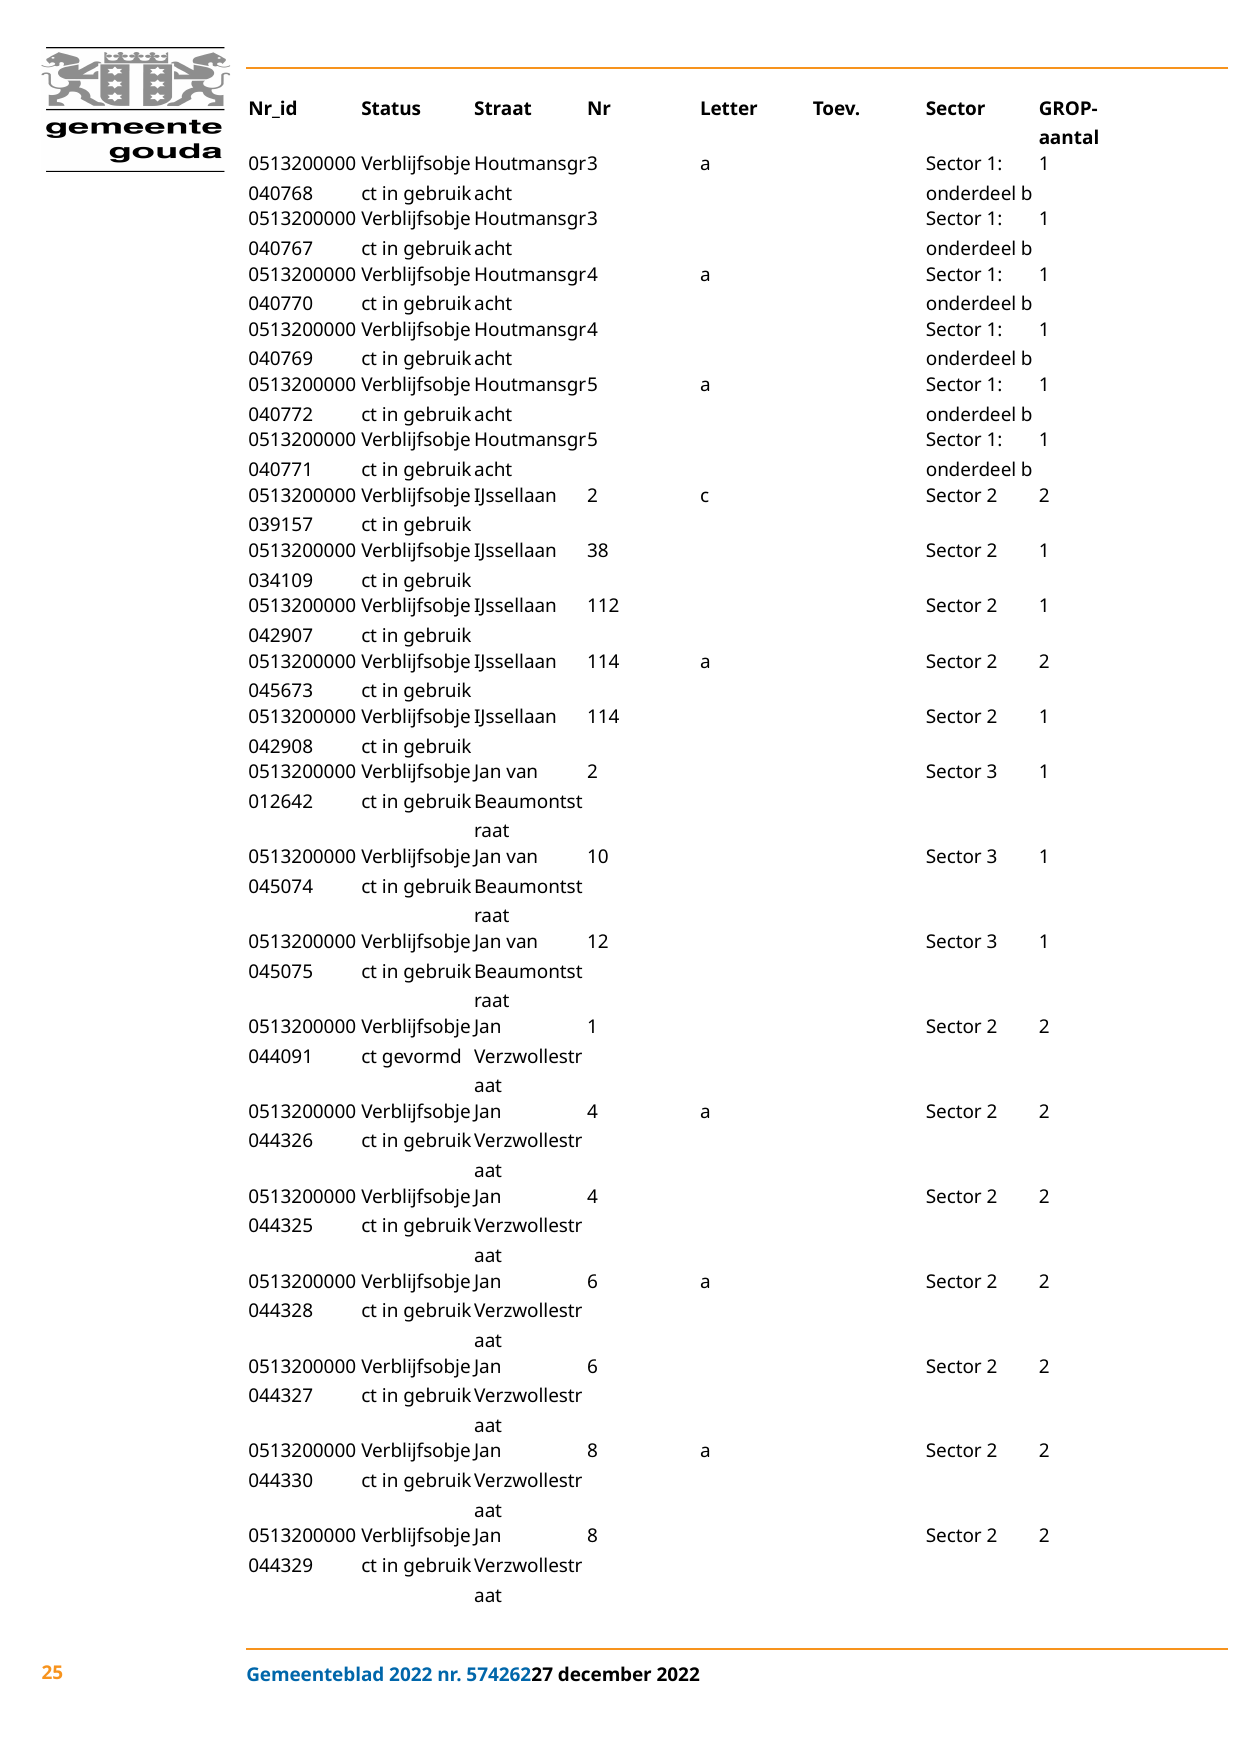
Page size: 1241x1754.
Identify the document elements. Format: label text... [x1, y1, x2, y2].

table_cell 114 [587, 648, 700, 703]
table_cell Jan Verzwollestraat [474, 1013, 587, 1098]
table_cell [813, 1268, 926, 1353]
table_cell 0513200000040767 [248, 205, 361, 261]
table_cell 6 [587, 1268, 700, 1353]
table_cell 0513200000040770 [248, 261, 361, 316]
table_cell Sector 1: onderdeel b [926, 205, 1038, 261]
table_cell 0513200000040768 [248, 150, 361, 205]
table_cell [813, 150, 926, 205]
table_cell 0513200000040772 [248, 371, 361, 427]
table_cell 12 [587, 928, 700, 1013]
table_cell [813, 759, 926, 843]
table_cell 1 [1039, 759, 1152, 843]
table_cell Verblijfsobject in gebruik [361, 427, 474, 482]
table_cell 0513200000044328 [248, 1268, 361, 1353]
table_cell 1 [587, 1013, 700, 1098]
table_header Sector [926, 95, 1038, 150]
table_cell 0513200000012642 [248, 759, 361, 843]
table_cell Sector 2 [926, 593, 1038, 648]
table_cell 2 [1039, 1013, 1152, 1098]
table_cell [700, 928, 813, 1013]
table_cell a [700, 371, 813, 427]
table_cell Verblijfsobject in gebruik [361, 482, 474, 537]
table_cell [813, 537, 926, 593]
table_cell 1 [1039, 427, 1152, 482]
table_cell 2 [587, 759, 700, 843]
table_cell Jan Verzwollestraat [474, 1523, 587, 1607]
table_cell IJssellaan [474, 482, 587, 537]
table_cell Verblijfsobject in gebruik [361, 1353, 474, 1438]
table_cell Verblijfsobject in gebruik [361, 1268, 474, 1353]
table_cell IJssellaan [474, 593, 587, 648]
table_header Toev. [813, 95, 926, 150]
table_cell [813, 593, 926, 648]
table_cell Jan Verzwollestraat [474, 1098, 587, 1183]
table_header Nr_id [248, 95, 361, 150]
table_cell 2 [1039, 482, 1152, 537]
table_cell Jan van Beaumontstraat [474, 759, 587, 843]
table_cell 4 [587, 261, 700, 316]
table_cell Houtmansgracht [474, 205, 587, 261]
table_cell Jan Verzwollestraat [474, 1353, 587, 1438]
table_cell a [700, 1098, 813, 1183]
table_cell [700, 1013, 813, 1098]
table_cell Sector 2 [926, 1268, 1038, 1353]
table_cell 1 [1039, 316, 1152, 371]
table_cell a [700, 150, 813, 205]
table_cell 1 [1039, 844, 1152, 928]
table_cell 0513200000045673 [248, 648, 361, 703]
table_cell Verblijfsobject in gebruik [361, 316, 474, 371]
table_cell IJssellaan [474, 703, 587, 758]
table_cell Houtmansgracht [474, 150, 587, 205]
table_cell 2 [1039, 1353, 1152, 1438]
table_cell Houtmansgracht [474, 371, 587, 427]
table_cell [700, 205, 813, 261]
table_cell 38 [587, 537, 700, 593]
table_cell 1 [1039, 371, 1152, 427]
table_cell [700, 1523, 813, 1607]
table_cell 2 [1039, 1268, 1152, 1353]
table_cell 2 [1039, 1183, 1152, 1268]
table_cell [813, 261, 926, 316]
table_cell 8 [587, 1438, 700, 1523]
table_cell [700, 427, 813, 482]
table_cell Jan van Beaumontstraat [474, 928, 587, 1013]
table_cell [813, 1523, 926, 1607]
table_cell Sector 2 [926, 648, 1038, 703]
table_cell 1 [1039, 261, 1152, 316]
table_cell Sector 3 [926, 844, 1038, 928]
table_cell Verblijfsobject in gebruik [361, 371, 474, 427]
table_cell Jan van Beaumontstraat [474, 844, 587, 928]
table_cell Verblijfsobject gevormd [361, 1013, 474, 1098]
table_cell Jan Verzwollestraat [474, 1268, 587, 1353]
table_cell [700, 1353, 813, 1438]
table_cell 0513200000044325 [248, 1183, 361, 1268]
table_cell [813, 316, 926, 371]
table_cell Sector 2 [926, 1098, 1038, 1183]
table_cell Sector 3 [926, 928, 1038, 1013]
table_cell 0513200000042907 [248, 593, 361, 648]
table_cell Verblijfsobject in gebruik [361, 759, 474, 843]
table_cell 1 [1039, 150, 1152, 205]
table_cell Sector 1: onderdeel b [926, 371, 1038, 427]
table_cell Houtmansgracht [474, 261, 587, 316]
table_cell Jan Verzwollestraat [474, 1183, 587, 1268]
table_cell Sector 2 [926, 1523, 1038, 1607]
table_cell [813, 205, 926, 261]
table_cell Verblijfsobject in gebruik [361, 1523, 474, 1607]
table_cell Verblijfsobject in gebruik [361, 593, 474, 648]
table_cell a [700, 1268, 813, 1353]
table_cell [700, 703, 813, 758]
table_header Straat [474, 95, 587, 150]
table_cell Verblijfsobject in gebruik [361, 1098, 474, 1183]
table_cell Sector 1: onderdeel b [926, 261, 1038, 316]
table_cell 0513200000042908 [248, 703, 361, 758]
table_cell 2 [1039, 1523, 1152, 1607]
table_cell Sector 2 [926, 1353, 1038, 1438]
table_cell 1 [1039, 593, 1152, 648]
table_cell Houtmansgracht [474, 427, 587, 482]
table_cell Sector 2 [926, 1183, 1038, 1268]
table_cell Verblijfsobject in gebruik [361, 205, 474, 261]
table_cell Verblijfsobject in gebruik [361, 150, 474, 205]
table_cell 114 [587, 703, 700, 758]
table_cell 2 [1039, 1098, 1152, 1183]
table_cell 6 [587, 1353, 700, 1438]
table_cell 0513200000045075 [248, 928, 361, 1013]
table_cell [813, 1013, 926, 1098]
table_cell [813, 648, 926, 703]
table_header GROP-aantal [1039, 95, 1152, 150]
table_header Status [361, 95, 474, 150]
table_cell 1 [1039, 928, 1152, 1013]
table_cell 2 [587, 482, 700, 537]
table_cell 0513200000040769 [248, 316, 361, 371]
table_cell [813, 1353, 926, 1438]
table_cell 112 [587, 593, 700, 648]
table_cell Verblijfsobject in gebruik [361, 928, 474, 1013]
table_cell Sector 3 [926, 759, 1038, 843]
table_cell 0513200000044326 [248, 1098, 361, 1183]
table_cell [813, 1183, 926, 1268]
table_cell [700, 316, 813, 371]
table_cell [813, 1438, 926, 1523]
table_cell 1 [1039, 205, 1152, 261]
table_header Letter [700, 95, 813, 150]
table_cell Verblijfsobject in gebruik [361, 261, 474, 316]
table_cell 1 [1039, 537, 1152, 593]
table_cell 0513200000044091 [248, 1013, 361, 1098]
table_cell 4 [587, 316, 700, 371]
table_cell 4 [587, 1183, 700, 1268]
picture [41, 47, 231, 172]
table_cell [700, 1183, 813, 1268]
table_cell Verblijfsobject in gebruik [361, 1183, 474, 1268]
table_cell [813, 371, 926, 427]
table_cell 0513200000039157 [248, 482, 361, 537]
table_cell 5 [587, 371, 700, 427]
table_cell 8 [587, 1523, 700, 1607]
table_cell [813, 928, 926, 1013]
table_cell 5 [587, 427, 700, 482]
table_cell Sector 2 [926, 1438, 1038, 1523]
table_cell 10 [587, 844, 700, 928]
table_cell Verblijfsobject in gebruik [361, 1438, 474, 1523]
table_cell IJssellaan [474, 537, 587, 593]
table_cell [700, 759, 813, 843]
table_cell Verblijfsobject in gebruik [361, 648, 474, 703]
table_cell [813, 482, 926, 537]
table_cell Sector 2 [926, 1013, 1038, 1098]
table_cell [813, 844, 926, 928]
table_cell Sector 2 [926, 537, 1038, 593]
table_cell 0513200000044327 [248, 1353, 361, 1438]
table_cell Verblijfsobject in gebruik [361, 703, 474, 758]
table_cell [813, 1098, 926, 1183]
table_cell c [700, 482, 813, 537]
table_cell IJssellaan [474, 648, 587, 703]
table_header Nr [587, 95, 700, 150]
table_cell [700, 844, 813, 928]
table_cell Sector 1: onderdeel b [926, 150, 1038, 205]
table_cell a [700, 1438, 813, 1523]
table_cell 0513200000044330 [248, 1438, 361, 1523]
table_cell 2 [1039, 1438, 1152, 1523]
table_cell [813, 427, 926, 482]
table_cell a [700, 648, 813, 703]
table_cell [700, 537, 813, 593]
table_cell 1 [1039, 703, 1152, 758]
table_cell 0513200000044329 [248, 1523, 361, 1607]
table_cell 0513200000034109 [248, 537, 361, 593]
table_cell [700, 593, 813, 648]
table_cell a [700, 261, 813, 316]
table_cell Verblijfsobject in gebruik [361, 537, 474, 593]
table_cell Jan Verzwollestraat [474, 1438, 587, 1523]
table_cell 0513200000040771 [248, 427, 361, 482]
table_cell Sector 2 [926, 703, 1038, 758]
table_cell 0513200000045074 [248, 844, 361, 928]
table_cell Sector 1: onderdeel b [926, 427, 1038, 482]
table_cell 3 [587, 205, 700, 261]
table_cell [813, 703, 926, 758]
table_cell 3 [587, 150, 700, 205]
table_cell Houtmansgracht [474, 316, 587, 371]
table_cell 4 [587, 1098, 700, 1183]
table_cell Sector 2 [926, 482, 1038, 537]
table_cell 2 [1039, 648, 1152, 703]
table_cell Verblijfsobject in gebruik [361, 844, 474, 928]
table_cell Sector 1: onderdeel b [926, 316, 1038, 371]
